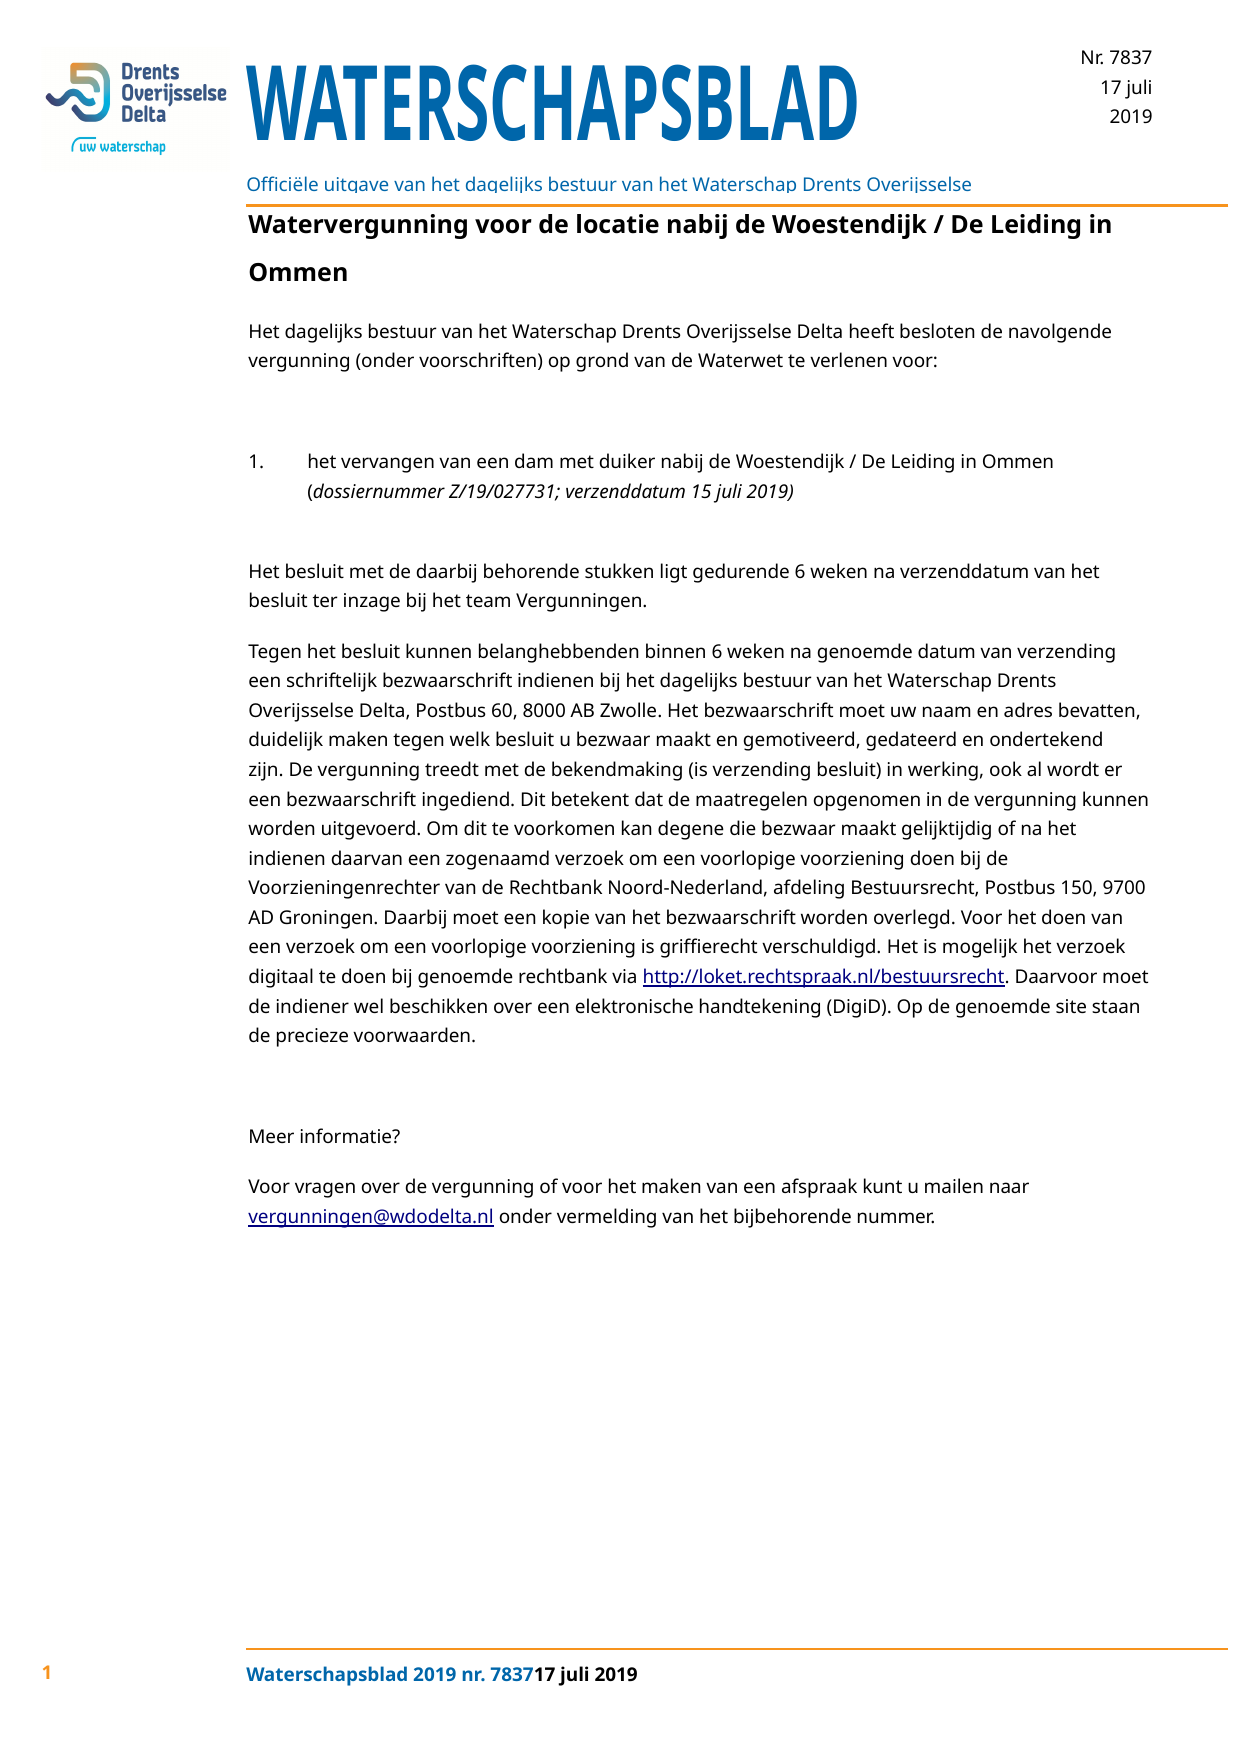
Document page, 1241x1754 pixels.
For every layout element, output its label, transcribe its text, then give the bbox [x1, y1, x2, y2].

text Het besluit met de daarbij behorende stukken ligt gedurende 6 weken na verzenddatum van het besluit ter inzage bij het team Vergunningen. [248, 558, 1152, 613]
text Voor vragen over de vergunning of voor het maken van een afspraak kunt u mailen naar vergunningen@wdodelta.nl onder vermelding van het bijbehorende nummer. [248, 1174, 1152, 1229]
list het vervangen van een dam met duiker nabij de Woestendijk / De Leiding in Ommen (dossiernummer Z/19/027731; verzenddatum 15 juli 2019) [248, 448, 1152, 504]
text Watervergunning voor de locatie nabij de Woestendijk / De Leiding in Ommen [248, 207, 1152, 288]
picture [41, 47, 231, 172]
text Tegen het besluit kunnen belanghebbenden binnen 6 weken na genoemde datum van verzending een schriftelijk bezwaarschrift indienen bij het dagelijks bestuur van het Waterschap Drents Overijsselse Delta, Postbus 60, 8000 AB Zwolle. Het bezwaarschrift moet uw naam en adres bevatten, duidelijk maken tegen welk besluit u bezwaar maakt en gemotiveerd, gedateerd en ondertekend zijn. De vergunning treedt met de bekendmaking (is verzending besluit) in werking, ook al wordt er een bezwaarschrift ingediend. Dit betekent dat de maatregelen opgenomen in de vergunning kunnen worden uitgevoerd. Om dit te voorkomen kan degene die bezwaar maakt gelijktijdig of na het indienen daarvan een zogenaamd verzoek om een voorlopige voorziening doen bij de Voorzieningenrechter van de Rechtbank Noord-Nederland, afdeling Bestuursrecht, Postbus 150, 9700 AD Groningen. Daarbij moet een kopie van het bezwaarschrift worden overlegd. Voor het doen van een verzoek om een voorlopige voorziening is griffierecht verschuldigd. Het is mogelijk het verzoek digitaal te doen bij genoemde rechtbank via http://loket.rechtspraak.nl/bestuursrecht. Daarvoor moet de indiener wel beschikken over een elektronische handtekening (DigiD). Op de genoemde site staan de precieze voorwaarden. [248, 638, 1152, 1048]
text Het dagelijks bestuur van het Waterschap Drents Overijsselse Delta heeft besloten de navolgende vergunning (onder voorschriften) op grond van de Waterwet te verlenen voor: [248, 318, 1152, 373]
text Meer informatie? [248, 1123, 1152, 1149]
